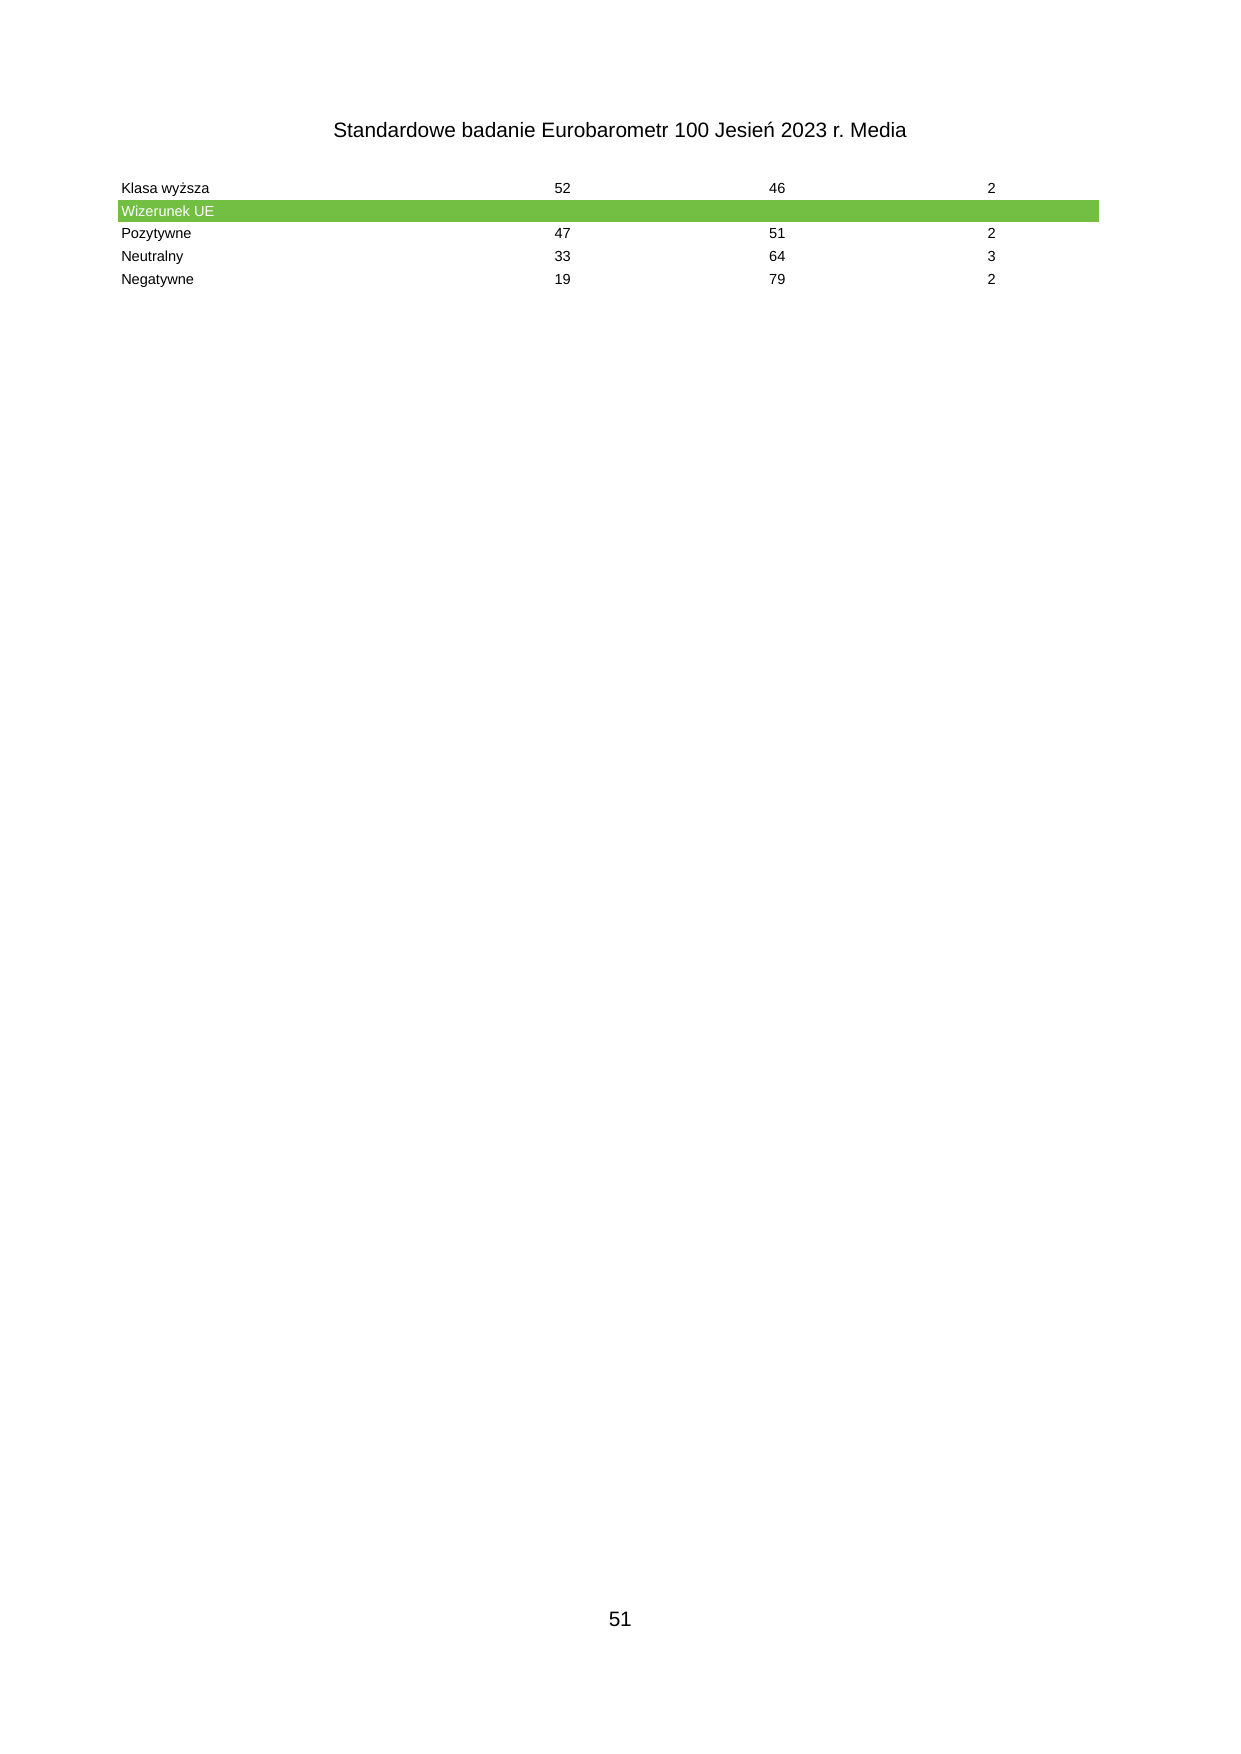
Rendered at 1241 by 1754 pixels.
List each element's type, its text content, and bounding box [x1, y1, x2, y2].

table_cell Neutralny [118, 245, 455, 267]
table_cell Klasa wyższa [118, 177, 455, 200]
table_cell Pozytywne [118, 222, 455, 245]
table_cell 3 [884, 245, 1099, 267]
table_cell 79 [670, 268, 884, 290]
table_cell 52 [455, 177, 670, 200]
table_cell 47 [455, 222, 670, 245]
table_cell [884, 200, 1099, 222]
table_cell 64 [670, 245, 884, 267]
table_cell 2 [884, 268, 1099, 290]
table_cell 19 [455, 268, 670, 290]
table_cell 2 [884, 177, 1099, 200]
table_cell 2 [884, 222, 1099, 245]
table_cell 46 [670, 177, 884, 200]
table_cell 51 [670, 222, 884, 245]
table_cell [455, 200, 670, 222]
table_cell [670, 200, 884, 222]
table_cell Negatywne [118, 268, 455, 290]
table_cell Wizerunek UE [118, 200, 455, 222]
table_cell 33 [455, 245, 670, 267]
